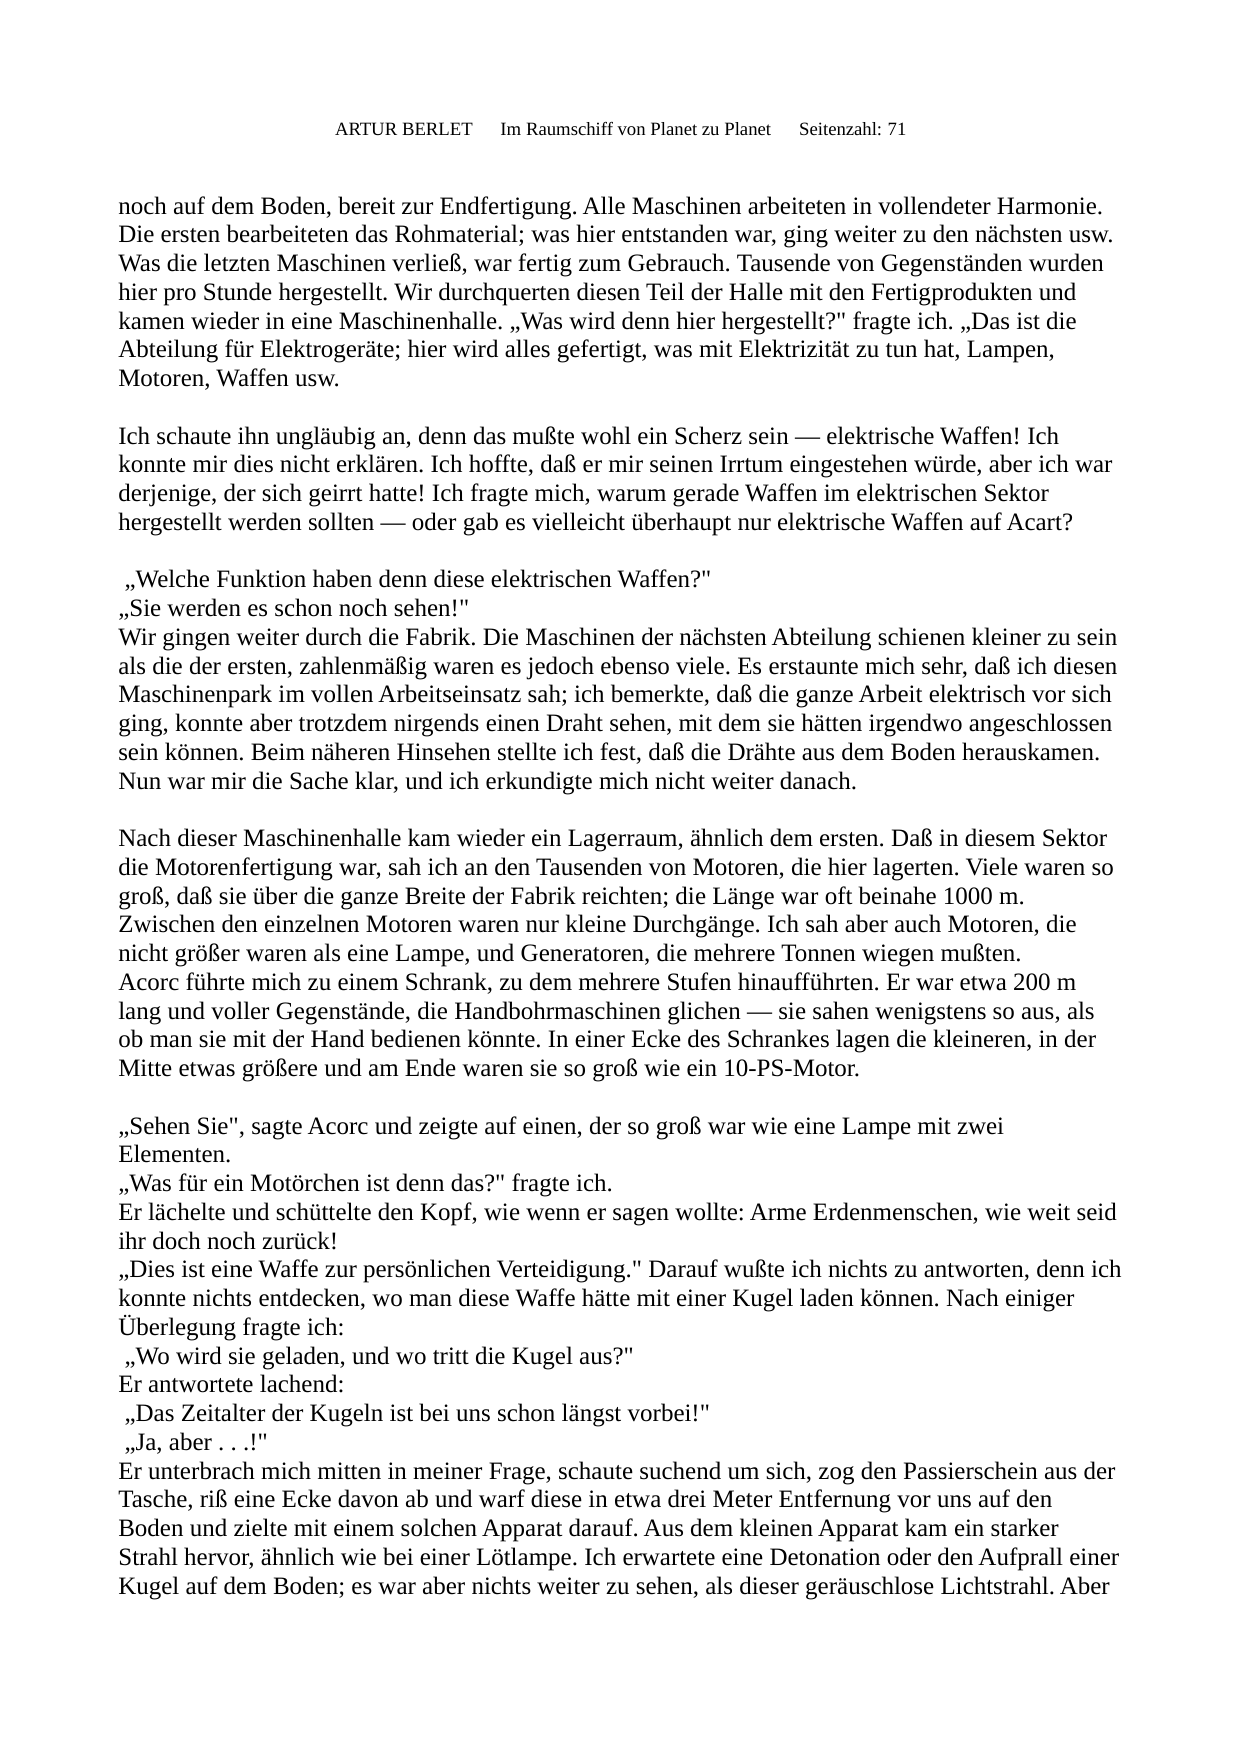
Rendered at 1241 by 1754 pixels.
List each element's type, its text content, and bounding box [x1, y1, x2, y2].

text „Sie werden es schon noch sehen!" [118, 593, 1123, 622]
text „Ja, aber . . .!" [118, 1427, 1123, 1456]
text „Dies ist eine Waffe zur persönlichen Verteidigung." Darauf wußte ich nichts zu antworten, denn ich konnte nichts entdecken, wo man diese Waffe hätte mit einer Kugel laden können. Nach einiger Überlegung fragte ich: [118, 1254, 1123, 1341]
text Er unterbrach mich mitten in meiner Frage, schaute suchend um sich, zog den Passierschein aus der Tasche, riß eine Ecke davon ab und warf diese in etwa drei Meter Ent­fernung vor uns auf den Boden und zielte mit einem sol­chen Apparat darauf. Aus dem kleinen Apparat kam ein starker Strahl hervor, ähnlich wie bei einer Lötlampe. Ich erwartete eine Detonation oder den Aufprall einer Kugel auf dem Boden; es war aber nichts weiter zu sehen, als dieser geräuschlose Lichtstrahl. Aber [118, 1456, 1123, 1599]
text „Wo wird sie geladen, und wo tritt die Kugel aus?" [118, 1341, 1123, 1369]
text Acorc führte mich zu einem Schrank, zu dem mehrere Stufen hinaufführten. Er war etwa 200 m lang und voller Gegenstände, die Handbohrmaschinen glichen — sie sahen wenigstens so aus, als ob man sie mit der Hand bedienen könnte. In einer Ecke des Schrankes lagen die kleineren, in der Mitte etwas größere und am Ende waren sie so groß wie ein 10-PS-Motor. [118, 967, 1123, 1082]
text „Sehen Sie", sagte Acorc und zeigte auf einen, der so groß war wie eine Lampe mit zwei Elementen. [118, 1111, 1123, 1168]
text „Was für ein Motörchen ist denn das?" fragte ich. [118, 1168, 1123, 1197]
text Er lächelte und schüttelte den Kopf, wie wenn er sagen wollte: Arme Erdenmenschen, wie weit seid ihr doch noch zurück! [118, 1197, 1123, 1254]
text Nach dieser Maschinenhalle kam wieder ein Lagerraum, ähnlich dem ersten. Daß in diesem Sektor die Motoren­fertigung war, sah ich an den Tausenden von Motoren, die hier lagerten. Viele waren so groß, daß sie über die ganze Breite der Fabrik reichten; die Länge war oft bei­nahe 1000 m. Zwischen den einzelnen Motoren waren nur kleine Durchgänge. Ich sah aber auch Motoren, die nicht größer waren als eine Lampe, und Generatoren, die mehrere Tonnen wiegen mußten. [118, 823, 1123, 967]
text „Das Zeitalter der Kugeln ist bei uns schon längst vorbei!" [118, 1398, 1123, 1427]
text noch auf dem Boden, bereit zur Endfertigung. Alle Maschi­nen arbeiteten in vollendeter Harmonie. Die ersten bear­beiteten das Rohmaterial; was hier entstanden war, ging weiter zu den nächsten usw. Was die letzten Maschinen verließ, war fertig zum Gebrauch. Tausende von Gegen­ständen wurden hier pro Stunde hergestellt. Wir durchquerten diesen Teil der Halle mit den Fertig­produkten und kamen wieder in eine Maschinenhalle. „Was wird denn hier hergestellt?" fragte ich. „Das ist die Abteilung für Elektrogeräte; hier wird alles gefertigt, was mit Elektrizität zu tun hat, Lampen, Motoren, Waffen usw. [118, 191, 1123, 392]
text Ich schaute ihn ungläubig an, denn das mußte wohl ein Scherz sein — elektrische Waffen! Ich konnte mir dies nicht erklären. Ich hoffte, daß er mir seinen Irrtum ein­gestehen würde, aber ich war derjenige, der sich geirrt hatte! Ich fragte mich, warum gerade Waffen im elektri­schen Sektor hergestellt werden sollten — oder gab es vielleicht überhaupt nur elektrische Waffen auf Acart? [118, 421, 1123, 536]
text Er antwortete lachend: [118, 1369, 1123, 1398]
text Wir gingen weiter durch die Fabrik. Die Maschinen der nächsten Abteilung schienen kleiner zu sein als die der ersten, zahlenmäßig waren es jedoch ebenso viele. Es er­staunte mich sehr, daß ich diesen Maschinenpark im vollen Arbeitseinsatz sah; ich bemerkte, daß die ganze Arbeit elektrisch vor sich ging, konnte aber trotzdem nirgends einen Draht sehen, mit dem sie hätten irgendwo angeschlos­sen sein können. Beim näheren Hinsehen stellte ich fest, daß die Drähte aus dem Boden herauskamen. Nun war mir die Sache klar, und ich erkundigte mich nicht weiter danach. [118, 622, 1123, 794]
text „Welche Funktion haben denn diese elektrischen Waffen?" [118, 564, 1123, 593]
